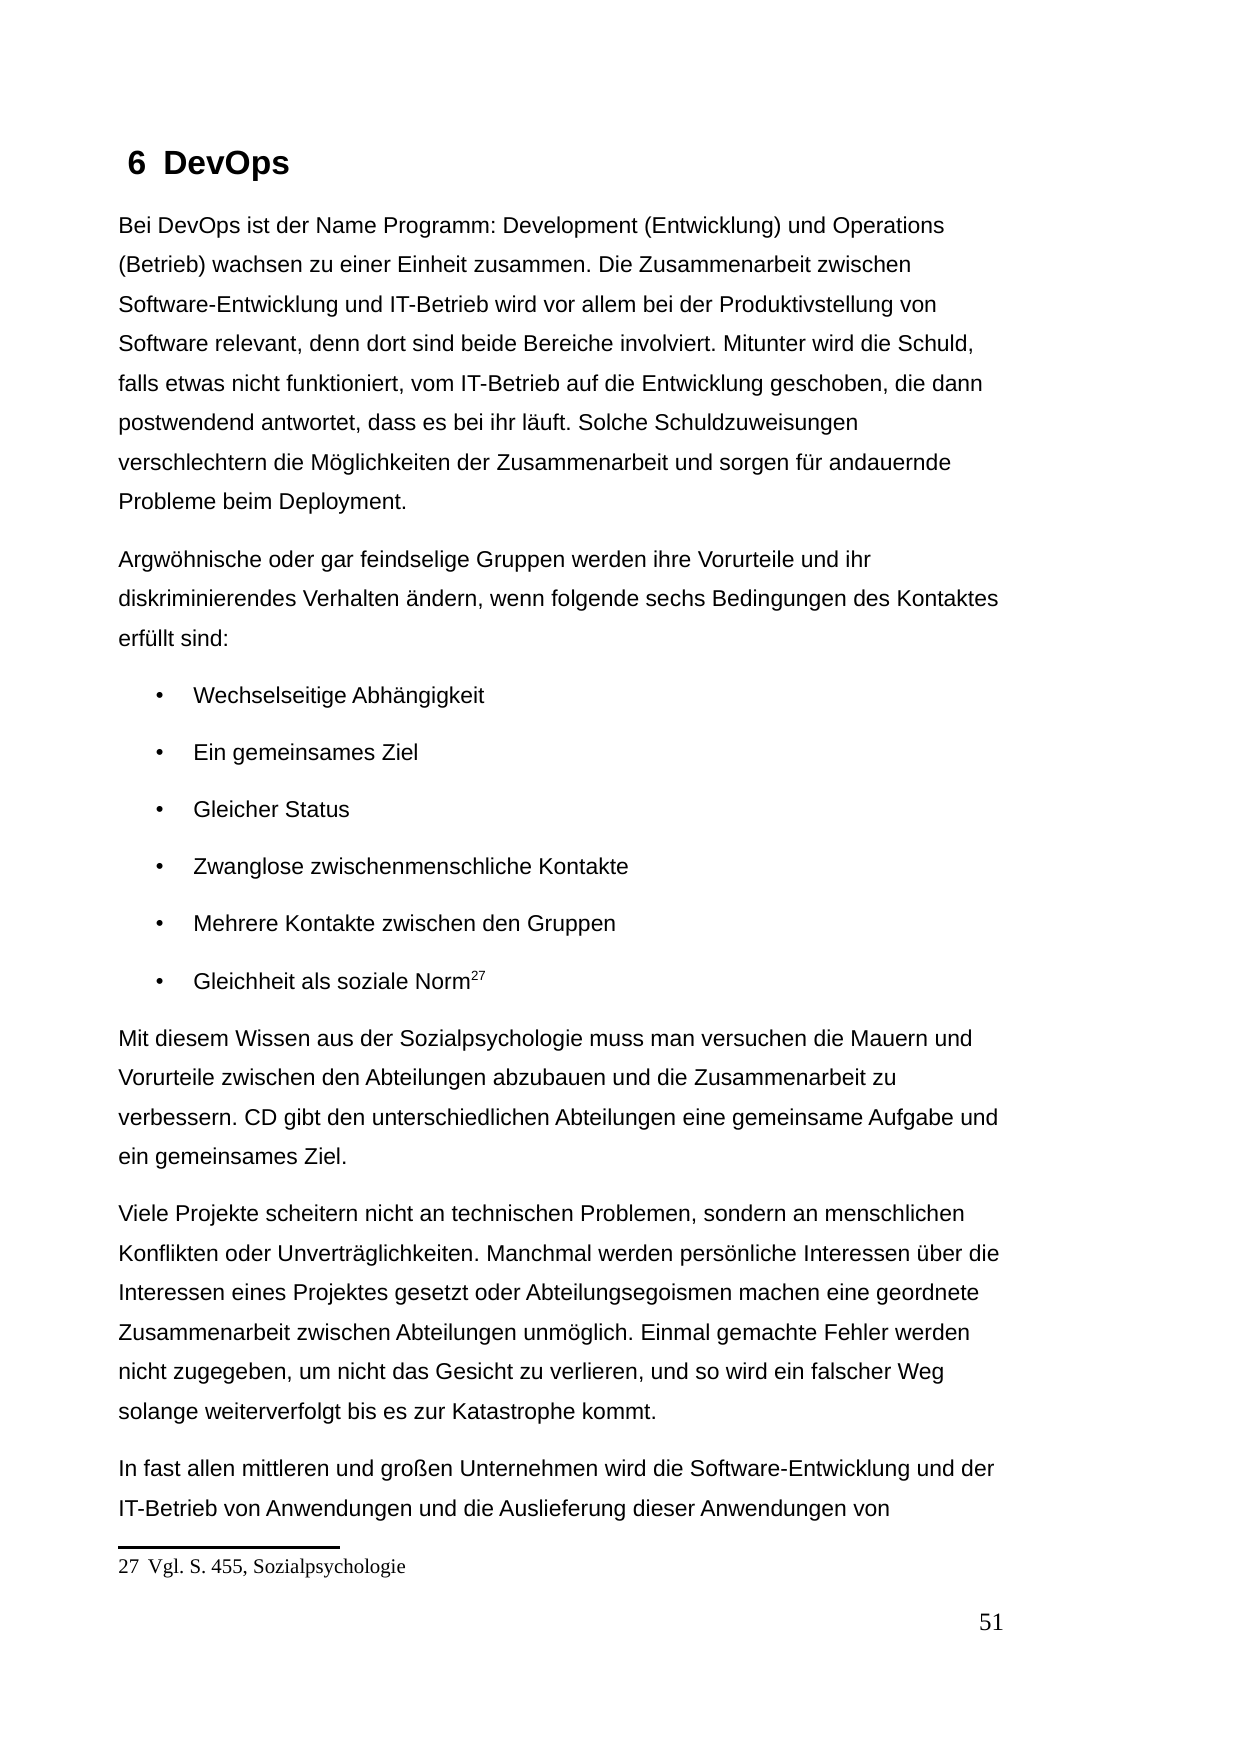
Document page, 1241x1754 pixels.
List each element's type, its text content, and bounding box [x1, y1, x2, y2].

list Vgl. S. 455, Sozialpsychologie [118, 1553, 1004, 1578]
list Wechselseitige Abhängigkeit [156, 682, 1004, 708]
list Mehrere Kontakte zwischen den Gruppen [156, 910, 1004, 937]
text Bei DevOps ist der Name Programm: Development (Entwicklung) und Operations (Betrieb) wachsen zu einer Einheit zusammen. Die Zusammenarbeit zwischen Software-Entwicklung und IT-Betrieb wird vor allem bei der Produktivstellung von Software relevant, denn dort sind beide Bereiche involviert. Mitunter wird die Schuld, falls etwas nicht funktioniert, vom IT-Betrieb auf die Entwicklung geschoben, die dann postwendend antwortet, dass es bei ihr läuft. Solche Schuldzuweisungen verschlechtern die Möglichkeiten der Zusammenarbeit und sorgen für andauernde Probleme beim Deployment. [118, 212, 1004, 515]
list Ein gemeinsames Ziel [156, 739, 1004, 765]
text Mit diesem Wissen aus der Sozialpsychologie muss man versuchen die Mauern und Vorurteile zwischen den Abteilungen abzubauen und die Zusammenarbeit zu verbessern. CD gibt den unterschiedlichen Abteilungen eine gemeinsame Aufgabe und ein gemeinsames Ziel. [118, 1025, 1004, 1169]
text In fast allen mittleren und großen Unternehmen wird die Software-Entwicklung und der IT-Betrieb von Anwendungen und die Auslieferung dieser Anwendungen von [118, 1455, 1004, 1521]
subtitle DevOps [118, 143, 1004, 182]
text Argwöhnische oder gar feindselige Gruppen werden ihre Vorurteile und ihr diskriminierendes Verhalten ändern, wenn folgende sechs Bedingungen des Kontaktes erfüllt sind: [118, 546, 1004, 651]
text Viele Projekte scheitern nicht an technischen Problemen, sondern an menschlichen Konflikten oder Unverträglichkeiten. Manchmal werden persönliche Interessen über die Interessen eines Projektes gesetzt oder Abteilungsegoismen machen eine geordnete Zusammenarbeit zwischen Abteilungen unmöglich. Einmal gemachte Fehler werden nicht zugegeben, um nicht das Gesicht zu verlieren, und so wird ein falscher Weg solange weiterverfolgt bis es zur Katastrophe kommt. [118, 1200, 1004, 1424]
list Gleichheit als soziale Norm [156, 968, 1004, 994]
list Zwanglose zwischenmenschliche Kontakte [156, 853, 1004, 879]
list Gleicher Status [156, 796, 1004, 822]
